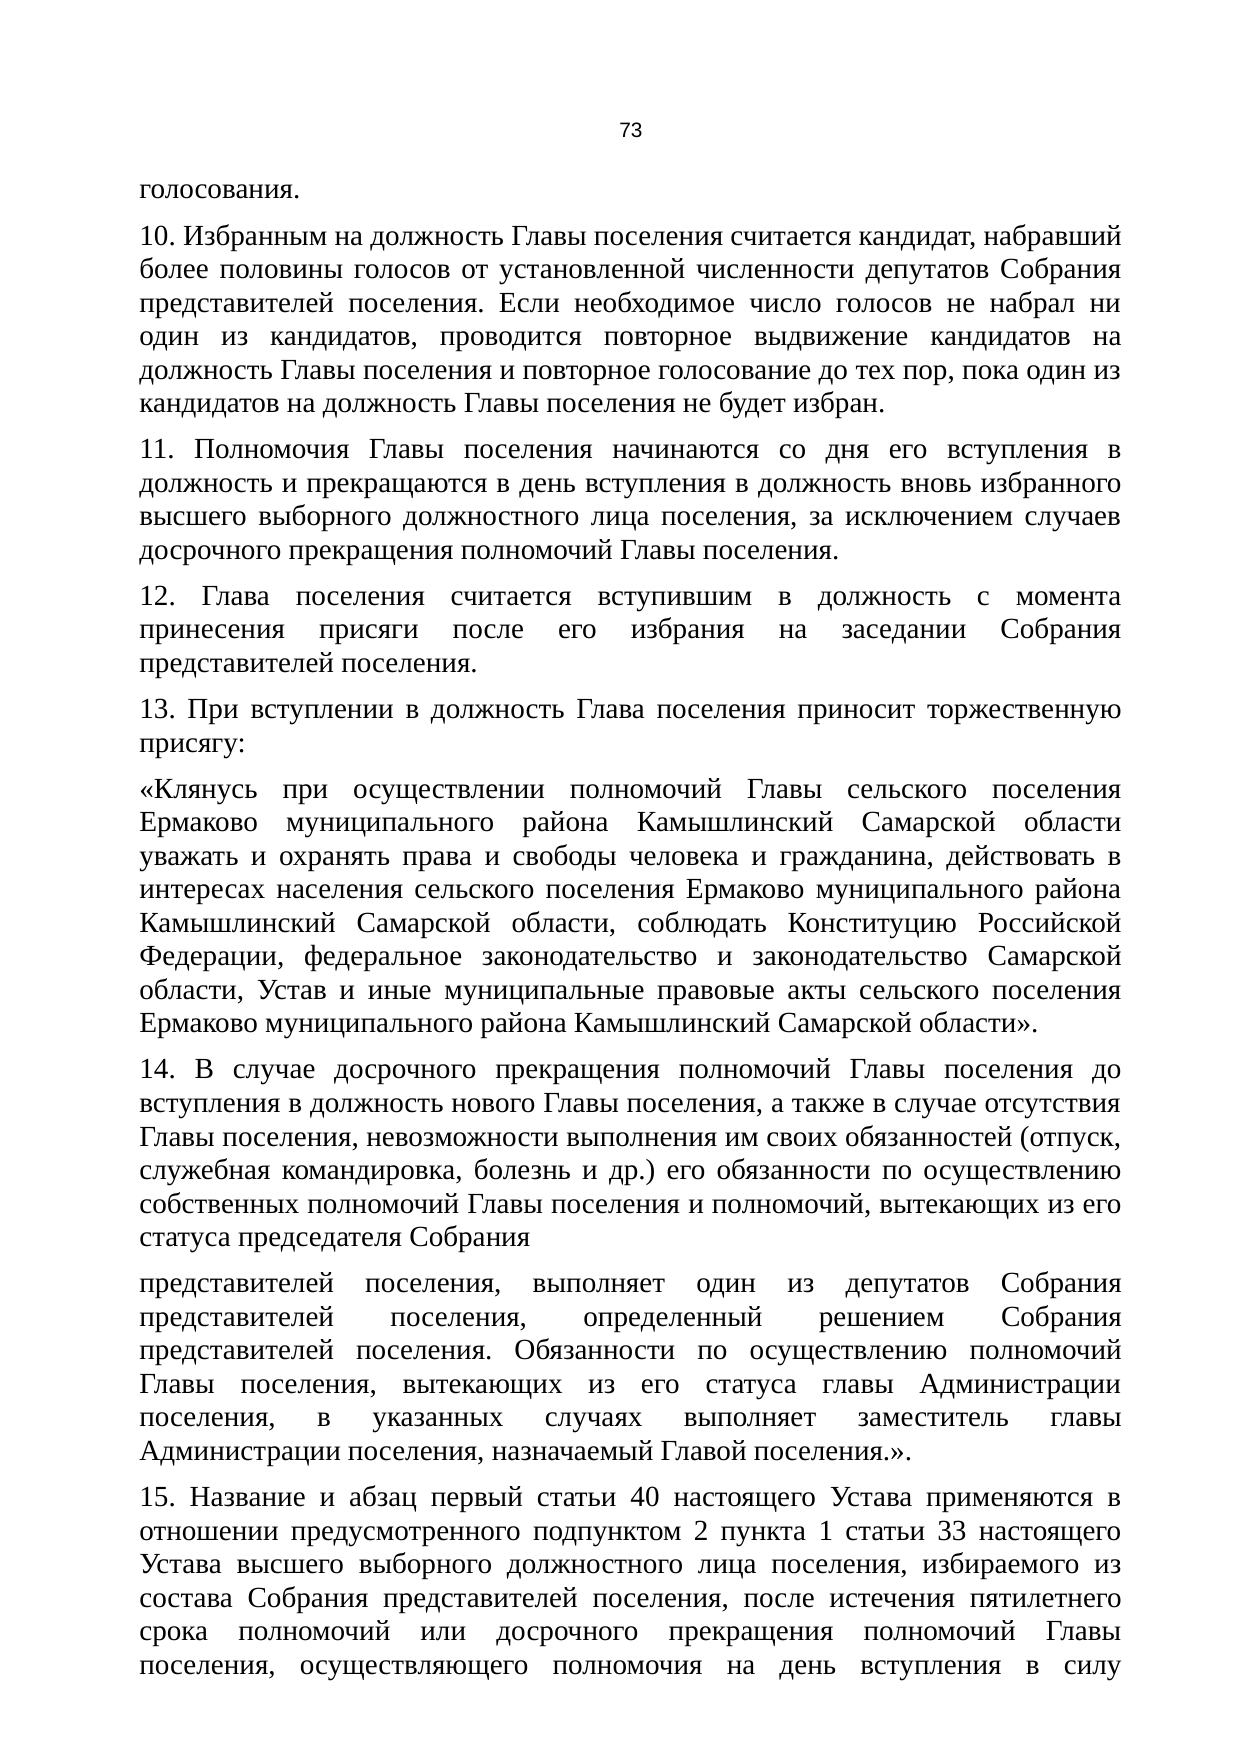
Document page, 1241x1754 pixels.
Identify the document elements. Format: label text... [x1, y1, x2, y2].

text 12. Глава поселения считается вступившим в должность с момента принесения присяги после его избрания на заседании Собрания представителей поселения. [139, 578, 1122, 679]
text представителей поселения, выполняет один из депутатов Собрания представителей поселения, определенный решением Собрания представителей поселения. Обязанности по осуществлению полномочий Главы поселения, вытекающих из его статуса главы Администрации поселения, в указанных случаях выполняет заместитель главы Администрации поселения, назначаемый Главой поселения.». [139, 1265, 1122, 1467]
text 11. Полномочия Главы поселения начинаются со дня его вступления в должность и прекращаются в день вступления в должность вновь избранного высшего выборного должностного лица поселения, за исключением случаев досрочного прекращения полномочий Главы поселения. [139, 431, 1122, 566]
text 15. Название и абзац первый статьи 40 настоящего Устава применяются в отношении предусмотренного подпунктом 2 пункта 1 статьи 33 настоящего Устава высшего выборного должностного лица поселения, избираемого из состава Собрания представителей поселения, после истечения пятилетнего срока полномочий или досрочного прекращения полномочий Главы поселения, осуществляющего полномочия на день вступления в силу [139, 1479, 1122, 1680]
text 10. Избранным на должность Главы поселения считается кандидат, набравший более половины голосов от установленной численности депутатов Собрания представителей поселения. Если необходимое число голосов не набрал ни один из кандидатов, проводится повторное выдвижение кандидатов на должность Главы поселения и повторное голосование до тех пор, пока один из кандидатов на должность Главы поселения не будет избран. [139, 218, 1122, 419]
text 14. В случае досрочного прекращения полномочий Главы поселения до вступления в должность нового Главы поселения, а также в случае отсутствия Главы поселения, невозможности выполнения им своих обязанностей (отпуск, служебная командировка, болезнь и др.) его обязанности по осуществлению собственных полномочий Главы поселения и полномочий, вытекающих из его статуса председателя Собрания [139, 1052, 1122, 1253]
text «Клянусь при осуществлении полномочий Главы сельского поселения Ермаково муниципального района Камышлинский Самарской области уважать и охранять права и свободы человека и гражданина, действовать в интересах населения сельского поселения Ермаково муниципального района Камышлинский Самарской области, соблюдать Конституцию Российской Федерации, федеральное законодательство и законодательство Самарской области, Устав и иные муниципальные правовые акты сельского поселения Ермаково муниципального района Камышлинский Самарской области». [139, 771, 1122, 1039]
text 13. При вступлении в должность Глава поселения приносит торжественную присягу: [139, 691, 1122, 758]
text голосования. [139, 172, 1122, 205]
